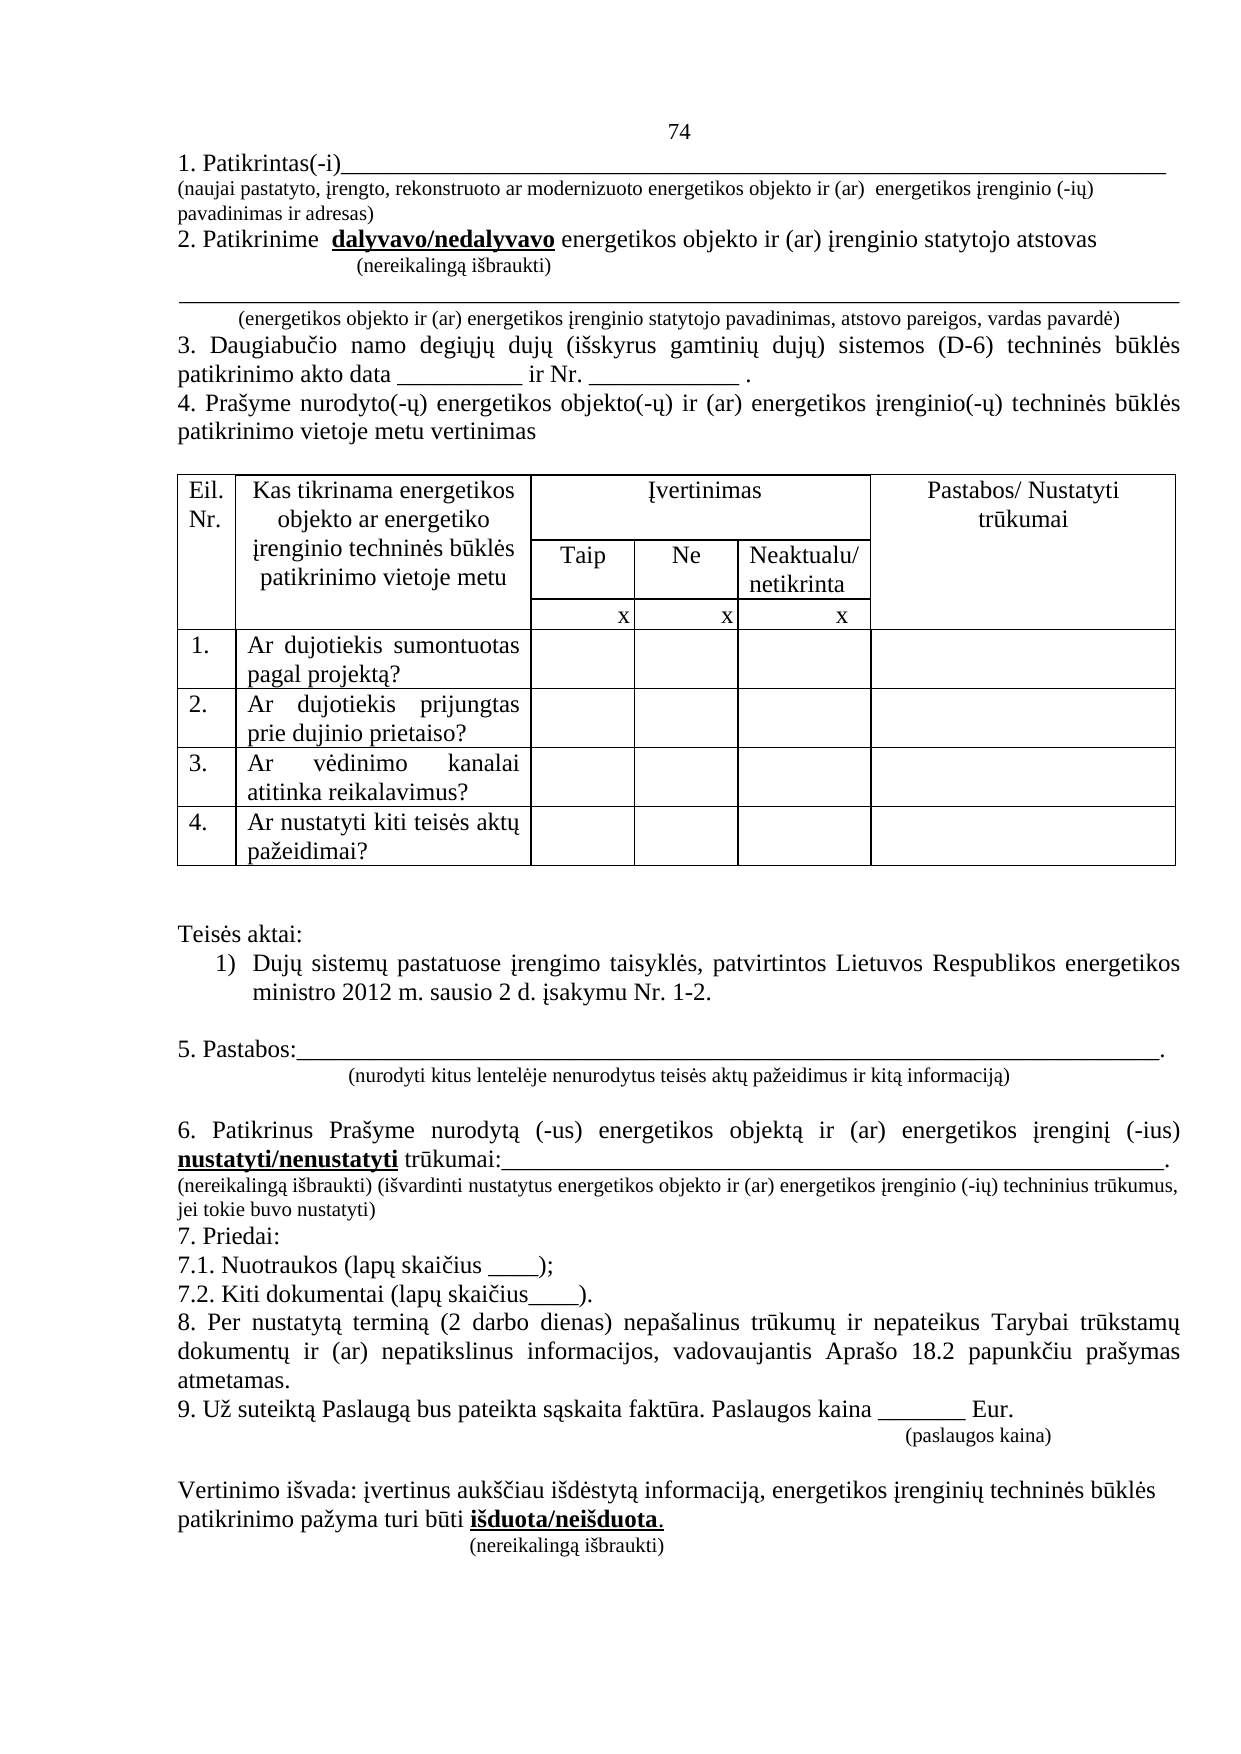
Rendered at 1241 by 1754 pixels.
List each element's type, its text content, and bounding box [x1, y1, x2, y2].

table_cell [236, 598, 530, 628]
table_cell [532, 807, 634, 865]
text 3. Daugiabučio namo degiųjų dujų (išskyrus gamtinių dujų) sistemos (D-6) techninės būklės patikrinimo akto data __________ ir Nr. ____________ . [177, 330, 1181, 388]
text 1) Dujų sistemų pastatuose įrengimo taisyklės, patvirtintos Lietuvos Respublikos energetikos ministro 2012 m. sausio 2 d. įsakymu Nr. 1-2. [215, 948, 1181, 1005]
table_cell [739, 807, 870, 865]
table_cell [532, 748, 634, 806]
table_cell [739, 630, 870, 687]
table_cell x [739, 600, 870, 628]
table_cell Ar dujotiekis prijungtas prie dujinio prietaiso? [237, 689, 530, 747]
text (paslaugos kaina) [447, 1422, 1181, 1447]
table_cell Ar vėdinimo kanalai atitinka reikalavimus? [237, 748, 530, 806]
table_cell [739, 748, 870, 806]
text 6. Patikrinus Prašyme nurodytą (-us) energetikos objektą ir (ar) energetikos įrenginį (-ius) nustatyti/nenustatyti trūkumai:_____________________________________________________. [177, 1116, 1181, 1173]
table_cell [532, 689, 634, 747]
text 4. Prašyme nurodyto(-ų) energetikos objekto(-ų) ir (ar) energetikos įrenginio(-ų) techninės būklės patikrinimo vietoje metu vertinimas [177, 388, 1181, 445]
table_cell Taip [532, 541, 634, 598]
text 1. Patikrintas(-i)__________________________________________________________________ [177, 148, 1181, 176]
text (nereikalingą išbraukti) [312, 1533, 1181, 1557]
table_cell [872, 748, 1175, 806]
text (nereikalingą išbraukti) (išvardinti nustatytus energetikos objekto ir (ar) energetikos įrenginio (-ių) techninius trūkumus, jei tokie buvo nustatyti) [177, 1173, 1181, 1221]
text (naujai pastatyto, įrengto, rekonstruoto ar modernizuoto energetikos objekto ir (ar) energetikos įrenginio (-ių) pavadinimas ir adresas) [177, 176, 1181, 224]
table_header Įvertinimas [532, 476, 870, 539]
table_cell [635, 748, 737, 806]
table_header Kas tikrinama energetikos objekto ar energetiko įrenginio techninės būklės patikrinimo vietoje metu [236, 476, 530, 598]
text 2. Patikrinime dalyvavo/nedalyvavo energetikos objekto ir (ar) įrenginio statytojo atstovas [177, 224, 1181, 253]
table_cell Ar nustatyti kiti teisės aktų pažeidimai? [237, 807, 530, 865]
text Teisės aktai: [177, 919, 1181, 948]
text ________________________________________________________________________________(energetikos objekto ir (ar) energetikos įrenginio statytojo pavadinimas, atstovo pareigos, vardas pavardė) [177, 277, 1181, 330]
text 9. Už suteiktą Paslaugą bus pateikta sąskaita faktūra. Paslaugos kaina _______ Eur. [177, 1394, 1181, 1422]
table_cell 3. [178, 748, 235, 806]
table_cell 4. [178, 807, 235, 865]
text Vertinimo išvada: įvertinus aukščiau išdėstytą informaciją, energetikos įrenginių techninės būklės patikrinimo pažyma turi būti išduota/neišduota. [177, 1475, 1181, 1533]
table_cell [872, 630, 1175, 687]
table_cell Neaktualu/netikrinta [739, 541, 870, 598]
text 7. Priedai: [177, 1221, 1181, 1250]
table_header Pastabos/ Nustatyti trūkumai [871, 475, 1175, 628]
text 8. Per nustatytą terminą (2 darbo dienas) nepašalinus trūkumų ir nepateikus Tarybai trūkstamų dokumentų ir (ar) nepatikslinus informacijos, vadovaujantis Aprašo 18.2 papunkčiu prašymas atmetamas. [177, 1307, 1181, 1394]
text 7.2. Kiti dokumentai (lapų skaičius____). [177, 1279, 1181, 1307]
text (nurodyti kitus lentelėje nenurodytus teisės aktų pažeidimus ir kitą informaciją) [177, 1063, 1181, 1087]
table_cell x [635, 600, 737, 628]
table_header Eil. Nr. [178, 475, 235, 628]
text (nereikalingą išbraukti) [177, 253, 1181, 277]
table_cell [635, 630, 737, 687]
table_cell x [532, 600, 634, 628]
table_cell [872, 807, 1175, 865]
table_cell [635, 807, 737, 865]
table_cell Ar dujotiekis sumontuotas pagal projektą? [237, 630, 530, 687]
table_cell 2. [178, 689, 235, 747]
table_cell [872, 689, 1175, 747]
table_cell 1. [178, 630, 235, 687]
table_cell [739, 689, 870, 747]
text 5. Pastabos:_____________________________________________________________________. [177, 1034, 1181, 1063]
text 7.1. Nuotraukos (lapų skaičius ____); [177, 1250, 1181, 1279]
table_cell [635, 689, 737, 747]
table_cell Ne [635, 541, 737, 598]
table_cell [532, 630, 634, 687]
